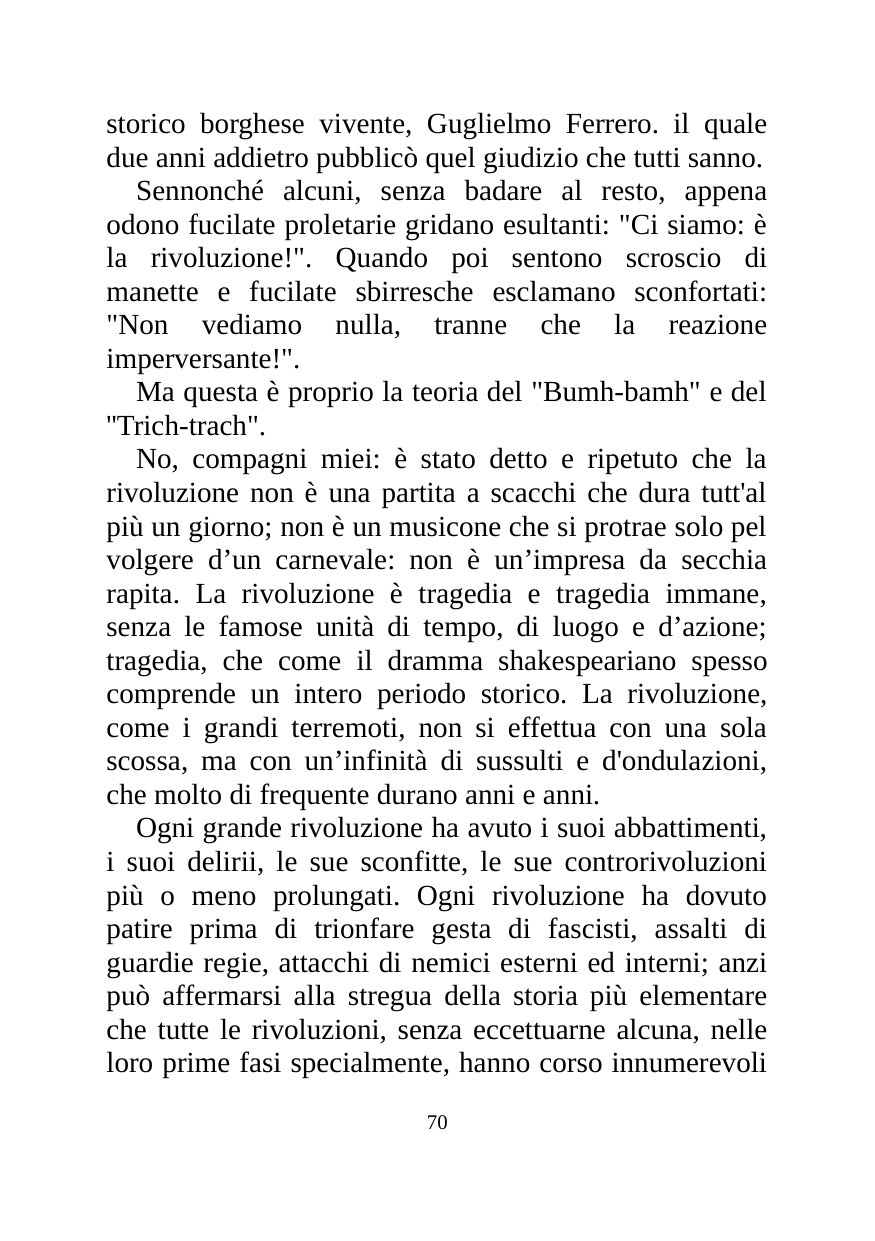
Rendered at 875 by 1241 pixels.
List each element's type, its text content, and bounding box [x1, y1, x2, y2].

text Sennonché alcuni, senza badare al resto, appena odono fucilate proletarie gridano esultanti: "Ci siamo: è la rivoluzione!". Quando poi sentono scroscio di manette e fucilate sbirresche esclamano sconfortati: "Non vediamo nulla, tranne che la reazione imperversante!". [106, 173, 768, 374]
text Ma questa è proprio la teoria del "Bumh-bamh" e del ''Trich-trach". [106, 374, 768, 442]
text No, compagni miei: è stato detto e ripetuto che la rivoluzione non è una partita a scacchi che dura tutt'al più un giorno; non è un musicone che si protrae solo pel volgere d’un carnevale: non è un’impresa da secchia rapita. La rivoluzione è tragedia e tragedia immane, senza le famose unità di tempo, di luogo e d’azione; tragedia, che come il dramma shakespeariano spesso comprende un intero periodo storico. La rivoluzione, come i grandi terremoti, non si effettua con una sola scossa, ma con un’infinità di sussulti e d'ondulazioni, che molto di frequente durano anni e anni. [106, 442, 768, 811]
text storico borghese vivente, Guglielmo Ferrero. il quale due anni addietro pubblicò quel giudizio che tutti sanno. [106, 106, 768, 173]
text Ogni grande rivoluzione ha avuto i suoi abbattimenti, i suoi delirii, le sue sconfitte, le sue controrivoluzioni più o meno prolungati. Ogni rivoluzione ha dovuto patire prima di trionfare gesta di fascisti, assalti di guardie regie, attacchi di nemici esterni ed interni; anzi può affermarsi alla stregua della storia più elementare che tutte le rivoluzioni, senza eccettuarne alcuna, nelle loro prime fasi specialmente, hanno corso innumerevoli [106, 811, 768, 1079]
